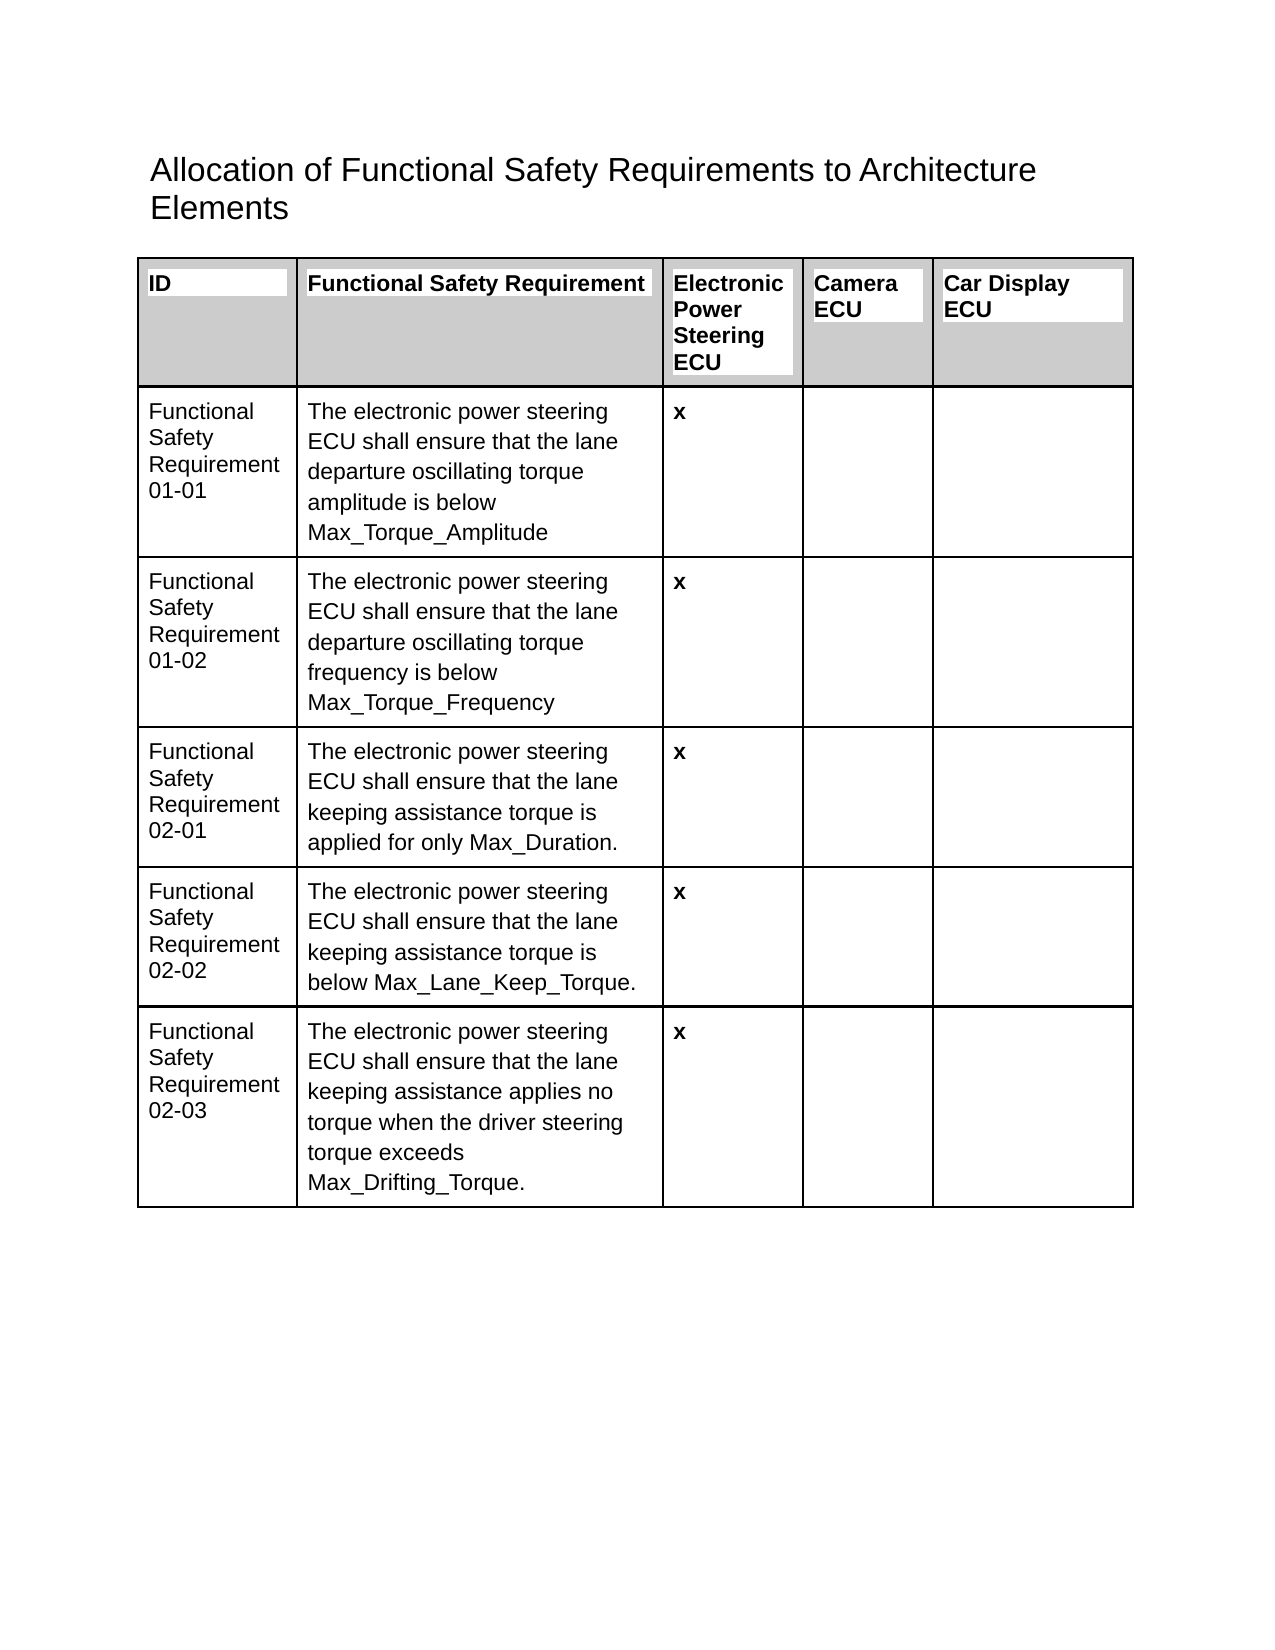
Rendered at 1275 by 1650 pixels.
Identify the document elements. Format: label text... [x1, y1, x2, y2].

table_header Functional Safety Requirement [298, 259, 662, 385]
table_cell x [664, 388, 802, 556]
table_cell Functional Safety Requirement 01-02 [139, 558, 296, 726]
table_header ID [139, 259, 296, 385]
table_header Camera ECU [804, 259, 932, 385]
table_cell Functional Safety Requirement 02-02 [139, 868, 296, 1005]
table_cell [934, 558, 1132, 726]
table_cell [804, 728, 932, 866]
table_cell Functional Safety Requirement 02-01 [139, 728, 296, 866]
table_cell x [664, 728, 802, 866]
table_header Car Display ECU [934, 259, 1132, 385]
table_cell Functional Safety Requirement 02-03 [139, 1008, 296, 1206]
table_cell Functional Safety Requirement 01-01 [139, 388, 296, 556]
table_cell [934, 868, 1132, 1005]
table_cell The electronic power steering ECU shall ensure that the lane keeping assistance applies no torque when the driver steering torque exceeds Max_Drifting_Torque. [298, 1008, 662, 1206]
table_cell x [664, 868, 802, 1005]
table_cell [934, 728, 1132, 866]
table_cell [804, 388, 932, 556]
table_cell x [664, 1008, 802, 1206]
table_cell [804, 1008, 932, 1206]
table_cell The electronic power steering ECU shall ensure that the lane keeping assistance torque is below Max_Lane_Keep_Torque. [298, 868, 662, 1005]
table_cell The electronic power steering ECU shall ensure that the lane departure oscillating torque frequency is below Max_Torque_Frequency [298, 558, 662, 726]
table_cell x [664, 558, 802, 726]
subtitle Allocation of Functional Safety Requirements to Architecture Elements [150, 150, 1125, 227]
table_cell [934, 388, 1132, 556]
table_cell The electronic power steering ECU shall ensure that the lane keeping assistance torque is applied for only Max_Duration. [298, 728, 662, 866]
table_cell The electronic power steering ECU shall ensure that the lane departure oscillating torque amplitude is below Max_Torque_Amplitude [298, 388, 662, 556]
table_cell [934, 1008, 1132, 1206]
table_cell [804, 558, 932, 726]
table_cell [804, 868, 932, 1005]
table_header Electronic Power Steering ECU [664, 259, 802, 385]
